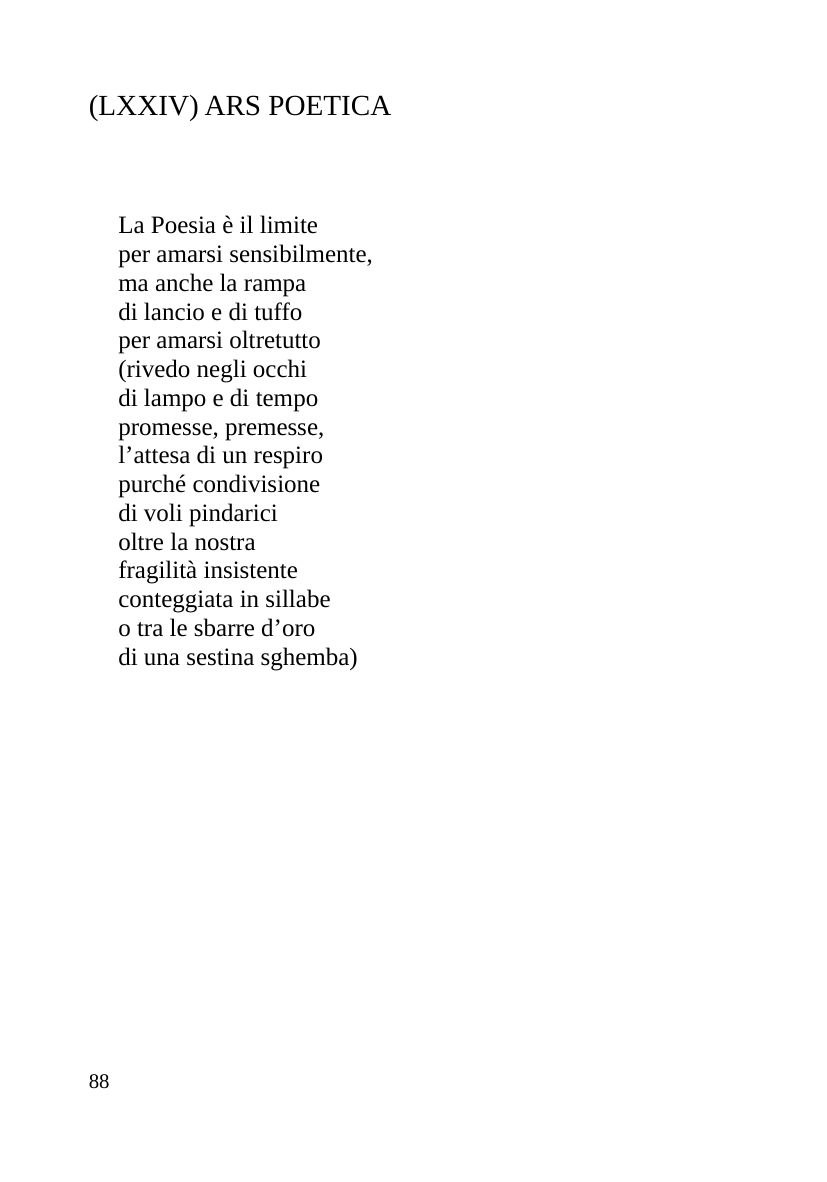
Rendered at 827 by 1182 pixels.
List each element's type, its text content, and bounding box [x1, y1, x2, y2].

text per amarsi sensibilmente, [118, 239, 738, 268]
text di lampo e di tempo [118, 383, 738, 412]
text (rivedo negli occhi [118, 354, 738, 383]
subtitle (LXXIV) ARS POETICA [88, 88, 738, 122]
text per amarsi oltretutto [118, 326, 738, 354]
text oltre la nostra [118, 527, 738, 556]
text fragilità insistente [118, 556, 738, 584]
text La Poesia è il limite [118, 211, 738, 239]
text o tra le sbarre d’oro [118, 613, 738, 642]
text di voli pindarici [118, 498, 738, 527]
text l’attesa di un respiro [118, 441, 738, 469]
text promesse, premesse, [118, 412, 738, 441]
text purché condivisione [118, 469, 738, 498]
text conteggiata in sillabe [118, 584, 738, 613]
text di lancio e di tuffo [118, 297, 738, 326]
text ma anche la rampa [118, 268, 738, 297]
text di una sestina sghemba) [118, 642, 738, 671]
